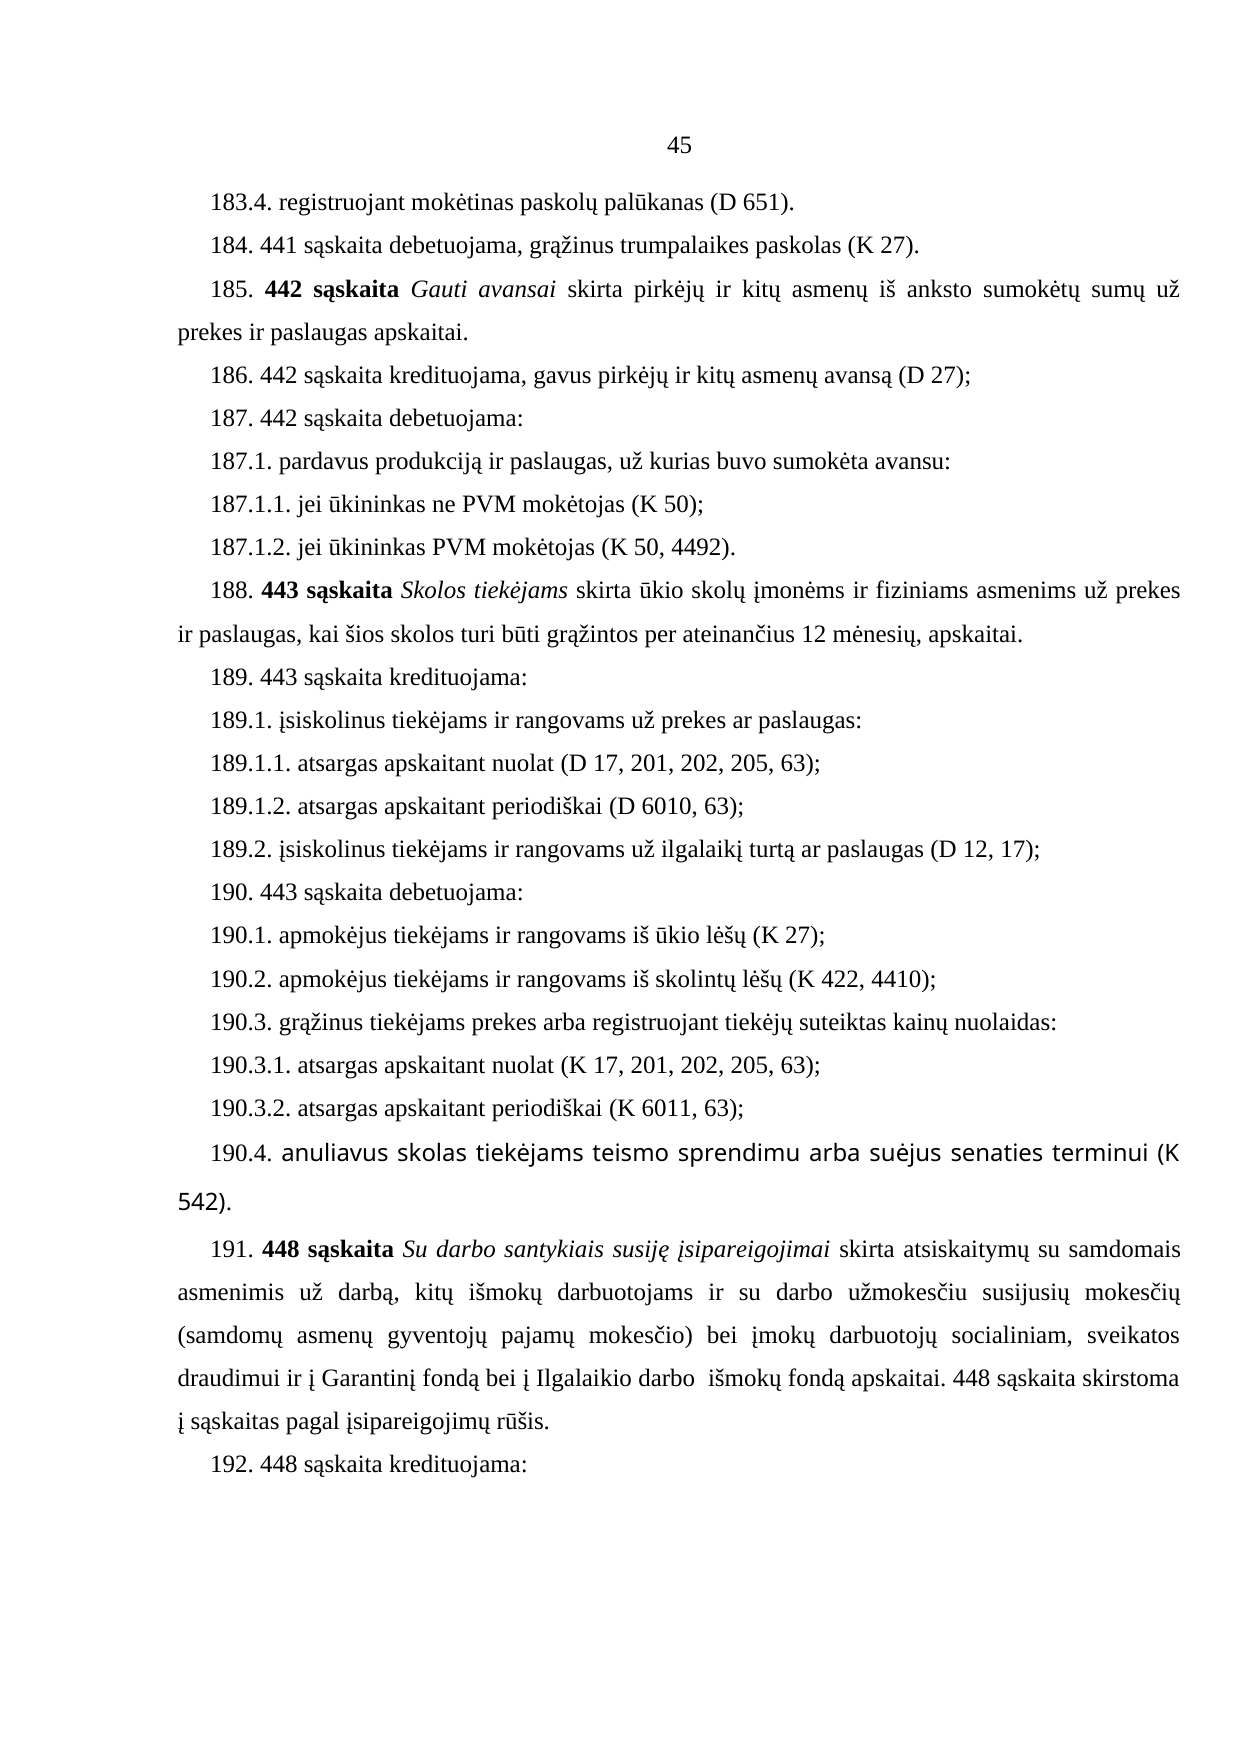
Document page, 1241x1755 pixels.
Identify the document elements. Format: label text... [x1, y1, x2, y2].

text 189.1.1. atsargas apskaitant nuolat (D 17, 201, 202, 205, 63); [177, 748, 1181, 777]
text 189. 443 sąskaita kredituojama: [177, 662, 1181, 691]
text 188. 443 sąskaita Skolos tiekėjams skirta ūkio skolų įmonėms ir fiziniams asmenims už prekes ir paslaugas, kai šios skolos turi būti grąžintos per ateinančius 12 mėnesių, apskaitai. [177, 576, 1181, 647]
text 189.1. įsiskolinus tiekėjams ir rangovams už prekes ar paslaugas: [177, 705, 1181, 734]
text 190.1. apmokėjus tiekėjams ir rangovams iš ūkio lėšų (K 27); [177, 921, 1181, 949]
text 189.1.2. atsargas apskaitant periodiškai (D 6010, 63); [177, 791, 1181, 820]
text 183.4. registruojant mokėtinas paskolų palūkanas (D 651). [177, 187, 1181, 216]
text 189.2. įsiskolinus tiekėjams ir rangovams už ilgalaikį turtą ar paslaugas (D 12, 17); [177, 834, 1181, 863]
text 190. 443 sąskaita debetuojama: [177, 877, 1181, 906]
text 192. 448 sąskaita kredituojama: [177, 1449, 1181, 1478]
text 190.4. anuliavus skolas tiekėjams teismo sprendimu arba suėjus senaties terminui (K 542). [177, 1136, 1181, 1218]
text 185. 442 sąskaita Gauti avansai skirta pirkėjų ir kitų asmenų iš anksto sumokėtų sumų už prekes ir paslaugas apskaitai. [177, 274, 1181, 346]
text 190.2. apmokėjus tiekėjams ir rangovams iš skolintų lėšų (K 422, 4410); [177, 964, 1181, 992]
text 190.3. grąžinus tiekėjams prekes arba registruojant tiekėjų suteiktas kainų nuolaidas: [177, 1007, 1181, 1036]
text 187.1.1. jei ūkininkas ne PVM mokėtojas (K 50); [177, 489, 1181, 518]
text 186. 442 sąskaita kredituojama, gavus pirkėjų ir kitų asmenų avansą (D 27); [177, 360, 1181, 389]
text 191. 448 sąskaita Su darbo santykiais susiję įsipareigojimai skirta atsiskaitymų su samdomais asmenimis už darbą, kitų išmokų darbuotojams ir su darbo užmokesčiu susijusių mokesčių (samdomų asmenų gyventojų pajamų mokesčio) bei įmokų darbuotojų socialiniam, sveikatos draudimui ir į Garantinį fondą bei į Ilgalaikio darbo išmokų fondą apskaitai. 448 sąskaita skirstoma į sąskaitas pagal įsipareigojimų rūšis. [177, 1234, 1181, 1435]
text 190.3.1. atsargas apskaitant nuolat (K 17, 201, 202, 205, 63); [177, 1050, 1181, 1079]
text 187.1. pardavus produkciją ir paslaugas, už kurias buvo sumokėta avansu: [177, 446, 1181, 475]
text 190.3.2. atsargas apskaitant periodiškai (K 6011, 63); [177, 1093, 1181, 1122]
text 187.1.2. jei ūkininkas PVM mokėtojas (K 50, 4492). [177, 532, 1181, 561]
text 187. 442 sąskaita debetuojama: [177, 403, 1181, 432]
text 184. 441 sąskaita debetuojama, grąžinus trumpalaikes paskolas (K 27). [177, 231, 1181, 259]
